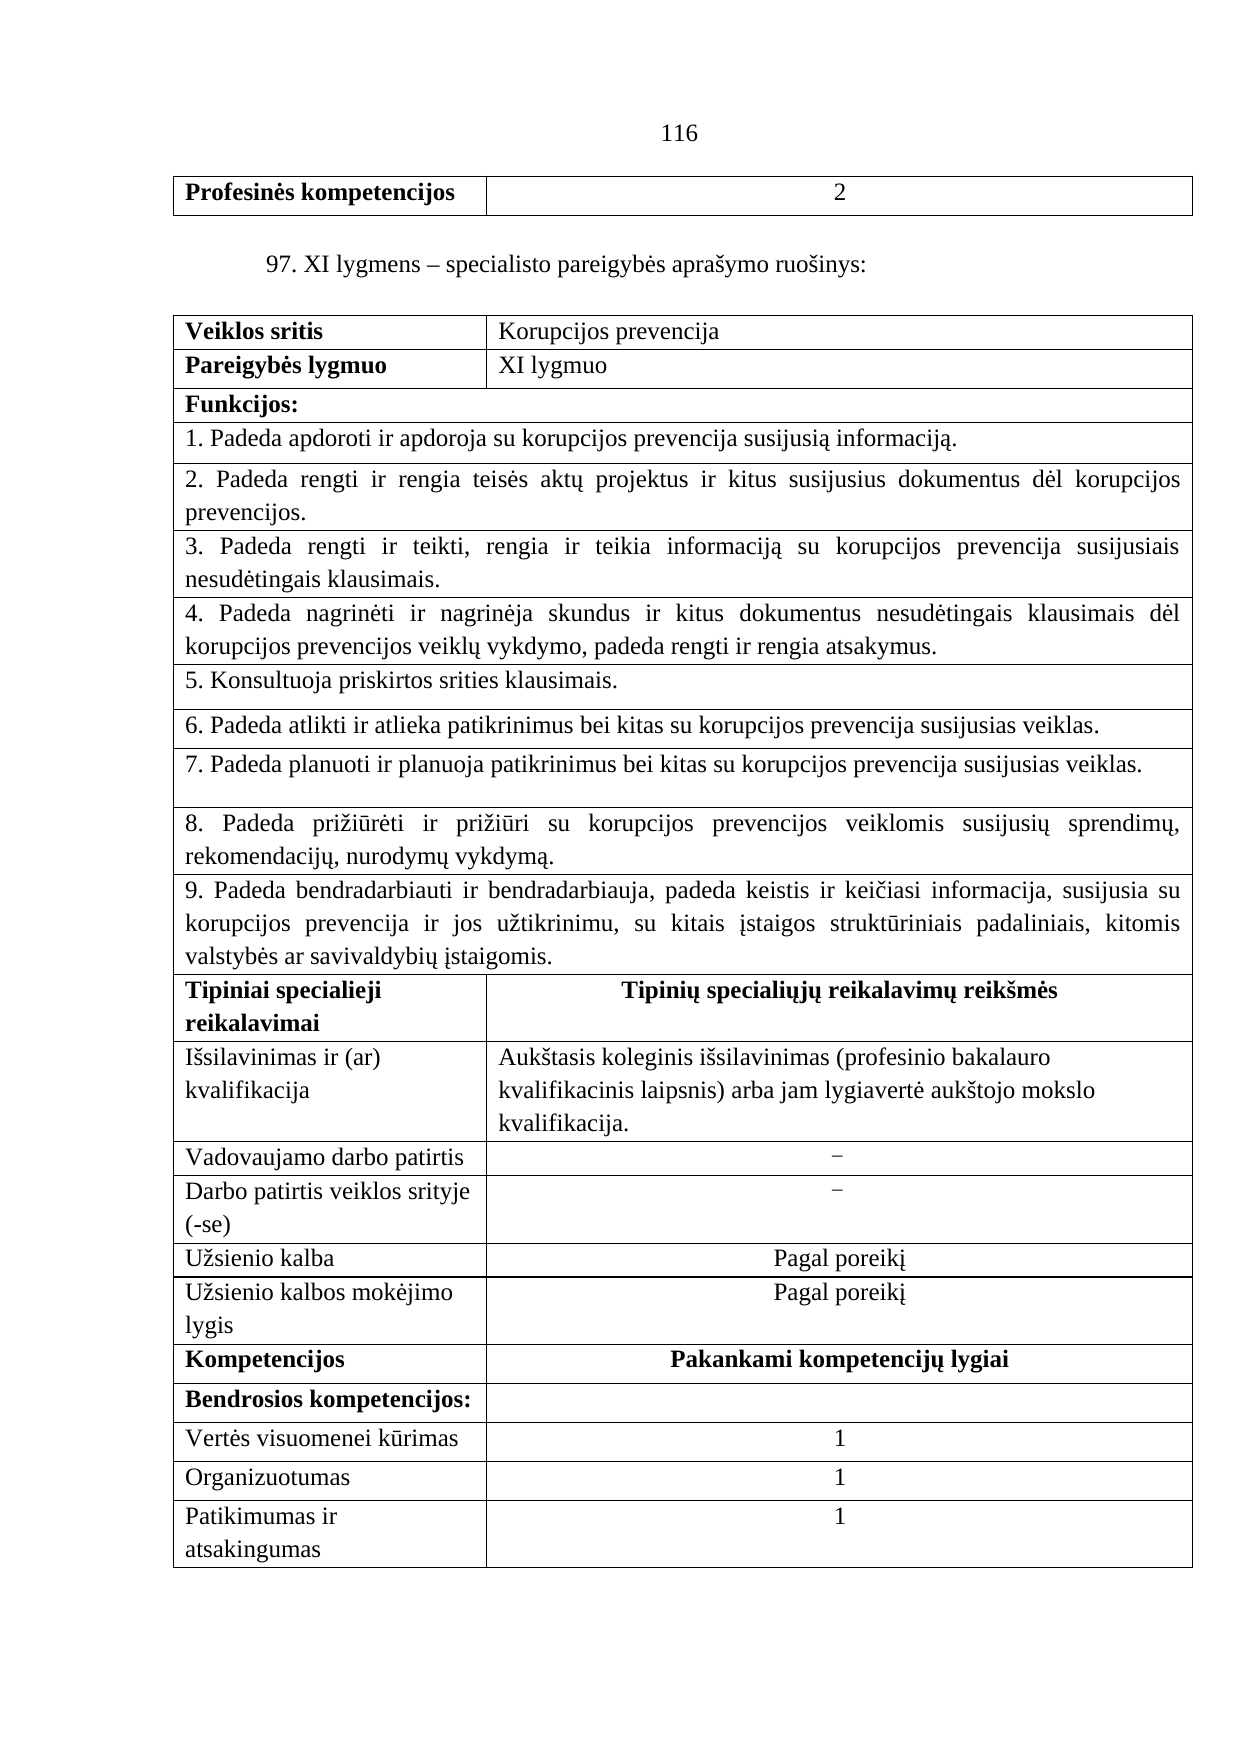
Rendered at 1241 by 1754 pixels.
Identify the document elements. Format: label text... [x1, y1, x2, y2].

table_cell 2 [487, 177, 1192, 215]
table_cell 3. Padeda rengti ir teikti, rengia ir teikia informaciją su korupcijos prevencija susijusiais nesudėtingais klausimais. [174, 531, 1192, 597]
table_cell Išsilavinimas ir (ar) kvalifikacija [174, 1042, 486, 1141]
table_cell 8. Padeda prižiūrėti ir prižiūri su korupcijos prevencijos veiklomis susijusių sprendimų, rekomendacijų, nurodymų vykdymą. [174, 808, 1192, 874]
table_cell 1 [487, 1462, 1192, 1500]
table_cell Tipinių specialiųjų reikalavimų reikšmės [487, 975, 1192, 1041]
table_cell XI lygmuo [487, 350, 1192, 388]
table_cell 7. Padeda planuoti ir planuoja patikrinimus bei kitas su korupcijos prevencija susijusias veiklas. [174, 749, 1192, 807]
table_cell Patikimumas ir atsakingumas [174, 1501, 486, 1567]
table_cell Tipiniai specialieji reikalavimai [174, 975, 486, 1041]
table_cell Užsienio kalbos mokėjimo lygis [174, 1278, 486, 1343]
table_cell Organizuotumas [174, 1462, 486, 1500]
table_cell – [487, 1142, 1192, 1175]
table_cell Vertės visuomenei kūrimas [174, 1423, 486, 1461]
table_cell 4. Padeda nagrinėti ir nagrinėja skundus ir kitus dokumentus nesudėtingais klausimais dėl korupcijos prevencijos veiklų vykdymo, padeda rengti ir rengia atsakymus. [174, 598, 1192, 664]
table_cell Profesinės kompetencijos [174, 177, 486, 215]
table_cell [487, 1384, 1192, 1422]
table_cell Pakankami kompetencijų lygiai [487, 1345, 1192, 1383]
table_cell – [487, 1176, 1192, 1242]
table_cell 1 [487, 1423, 1192, 1461]
table_cell Pagal poreikį [487, 1244, 1192, 1276]
table_cell Pagal poreikį [487, 1278, 1192, 1343]
table_cell 5. Konsultuoja priskirtos srities klausimais. [174, 665, 1192, 709]
table_cell Vadovaujamo darbo patirtis [174, 1142, 486, 1175]
table_header Korupcijos prevencija [487, 316, 1192, 349]
table_cell 9. Padeda bendradarbiauti ir bendradarbiauja, padeda keistis ir keičiasi informacija, susijusia su korupcijos prevencija ir jos užtikrinimu, su kitais įstaigos struktūriniais padaliniais, kitomis valstybės ar savivaldybių įstaigomis. [174, 875, 1192, 974]
table_cell Kompetencijos [174, 1345, 486, 1383]
table_cell 1 [487, 1501, 1192, 1567]
table_cell Pareigybės lygmuo [174, 350, 486, 388]
table_cell Funkcijos: [174, 389, 1192, 422]
table_cell 1. Padeda apdoroti ir apdoroja su korupcijos prevencija susijusią informaciją. [174, 423, 1192, 463]
table_cell Bendrosios kompetencijos: [174, 1384, 486, 1422]
text 97. XI lygmens – specialisto pareigybės aprašymo ruošinys: [177, 249, 1181, 277]
table_cell Aukštasis koleginis išsilavinimas (profesinio bakalauro kvalifikacinis laipsnis) arba jam lygiavertė aukštojo mokslo kvalifikacija. [487, 1042, 1192, 1141]
table_cell 6. Padeda atlikti ir atlieka patikrinimus bei kitas su korupcijos prevencija susijusias veiklas. [174, 710, 1192, 748]
table_cell Užsienio kalba [174, 1244, 486, 1276]
table_cell Darbo patirtis veiklos srityje (-se) [174, 1176, 486, 1242]
table_cell 2. Padeda rengti ir rengia teisės aktų projektus ir kitus susijusius dokumentus dėl korupcijos prevencijos. [174, 464, 1192, 530]
table_header Veiklos sritis [174, 316, 486, 349]
